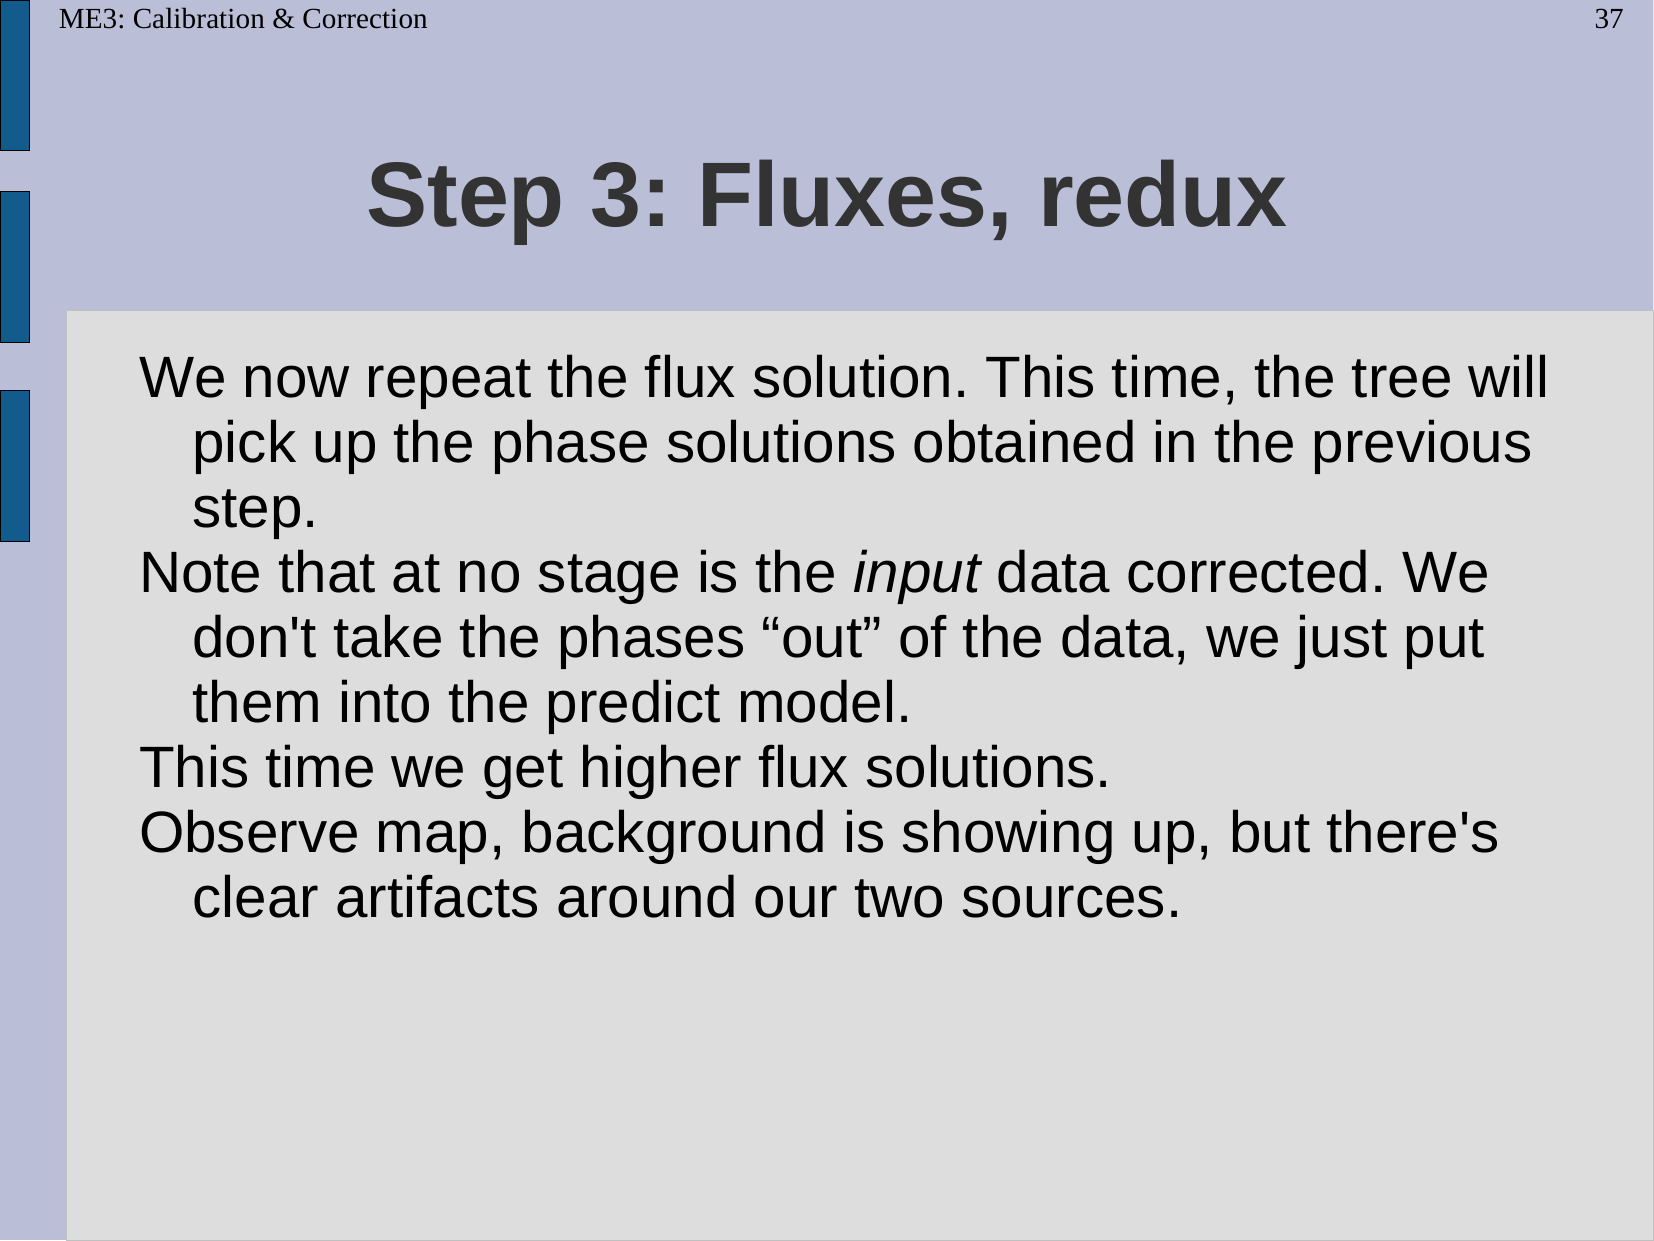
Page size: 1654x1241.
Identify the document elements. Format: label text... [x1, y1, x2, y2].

title Step 3: Fluxes, redux [121, 98, 1534, 291]
list We now repeat the flux solution. This time, the tree will pick up the phase solutions obtained in the previous step. Note that at no stage is the input data corrected. We don't take the phases “out” of the data, we just put them into the predict model. This time we get higher flux solutions. Observe map, background is showing up, but there's clear artifacts around our two sources. [121, 344, 1595, 1112]
